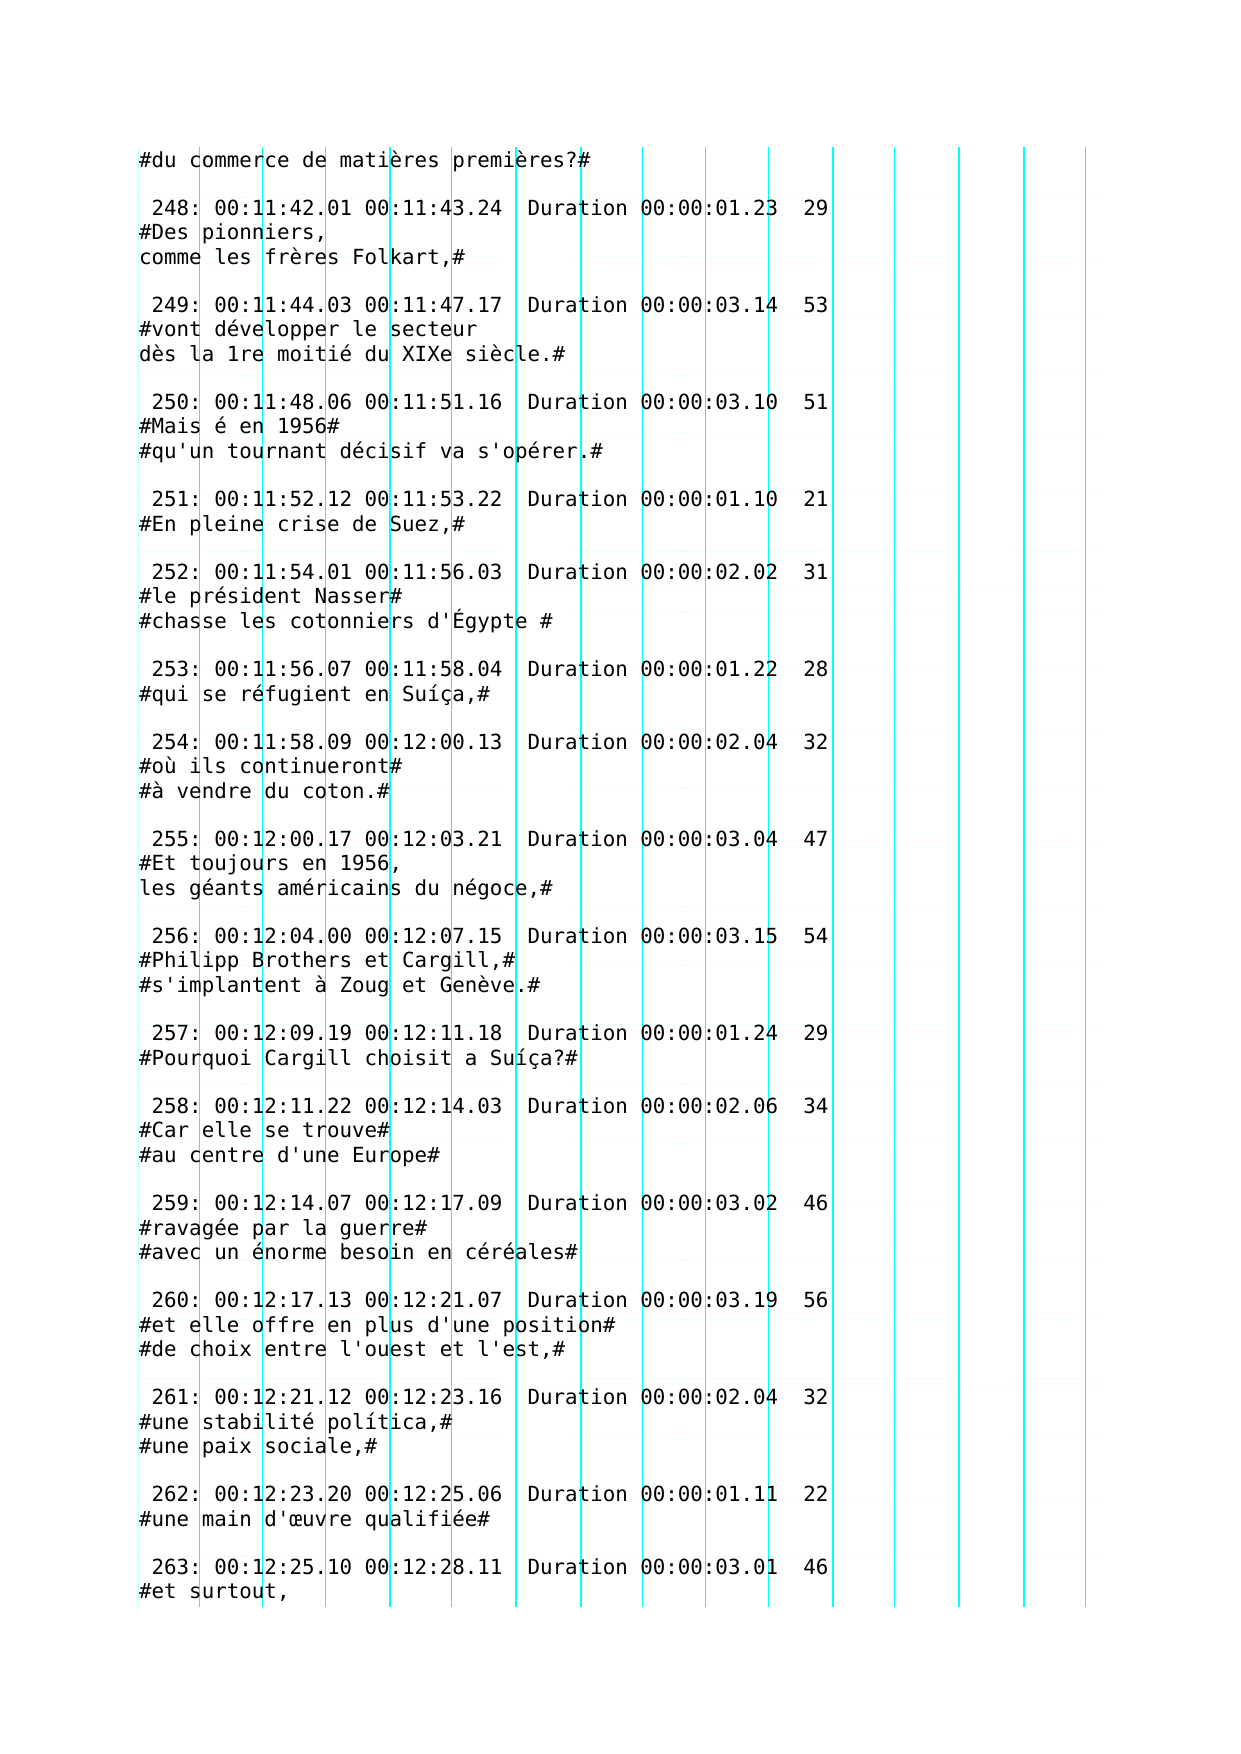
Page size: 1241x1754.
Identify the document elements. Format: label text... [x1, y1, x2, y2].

text #de choix entre l'ouest et l'est,# [139, 1337, 1101, 1361]
text #une stabilité política,# [139, 1410, 1101, 1434]
text 251: 00:11:52.12 00:11:53.22 Duration 00:00:01.10 21 [139, 487, 1101, 512]
text comme les frères Folkart,# [139, 245, 1101, 269]
picture [138, 147, 1102, 1607]
text 261: 00:12:21.12 00:12:23.16 Duration 00:00:02.04 32 [139, 1385, 1101, 1410]
text #vont développer le secteur [139, 317, 1101, 342]
text #chasse les cotonniers d'Égypte # [139, 609, 1101, 633]
text 257: 00:12:09.19 00:12:11.18 Duration 00:00:01.24 29 [139, 1021, 1101, 1046]
text #une main d'œuvre qualifiée# [139, 1507, 1101, 1531]
text #au centre d'une Europe# [139, 1143, 1101, 1167]
text #Pourquoi Cargill choisit a Suíça?# [139, 1046, 1101, 1070]
text 263: 00:12:25.10 00:12:28.11 Duration 00:00:03.01 46 [139, 1555, 1101, 1579]
text 254: 00:11:58.09 00:12:00.13 Duration 00:00:02.04 32 [139, 730, 1101, 754]
text #Des pionniers, [139, 220, 1101, 245]
text 259: 00:12:14.07 00:12:17.09 Duration 00:00:03.02 46 [139, 1191, 1101, 1216]
text 253: 00:11:56.07 00:11:58.04 Duration 00:00:01.22 28 [139, 657, 1101, 682]
text 252: 00:11:54.01 00:11:56.03 Duration 00:00:02.02 31 [139, 560, 1101, 584]
text #avec un énorme besoin en céréales# [139, 1240, 1101, 1264]
text #où ils continueront# [139, 754, 1101, 779]
text #le président Nasser# [139, 584, 1101, 609]
text 262: 00:12:23.20 00:12:25.06 Duration 00:00:01.11 22 [139, 1482, 1101, 1507]
text 258: 00:12:11.22 00:12:14.03 Duration 00:00:02.06 34 [139, 1094, 1101, 1118]
text #En pleine crise de Suez,# [139, 512, 1101, 536]
text 248: 00:11:42.01 00:11:43.24 Duration 00:00:01.23 29 [139, 196, 1101, 220]
text #s'implantent à Zoug et Genève.# [139, 973, 1101, 997]
text dès la 1re moitié du XIXe siècle.# [139, 342, 1101, 366]
text #et surtout, [139, 1579, 1101, 1604]
text #Car elle se trouve# [139, 1118, 1101, 1143]
text #et elle offre en plus d'une position# [139, 1313, 1101, 1337]
text #une paix sociale,# [139, 1434, 1101, 1458]
text #Et toujours en 1956, [139, 851, 1101, 876]
text 249: 00:11:44.03 00:11:47.17 Duration 00:00:03.14 53 [139, 293, 1101, 317]
text #Mais é en 1956# [139, 414, 1101, 439]
text les géants américains du négoce,# [139, 876, 1101, 900]
text 256: 00:12:04.00 00:12:07.15 Duration 00:00:03.15 54 [139, 924, 1101, 948]
text 250: 00:11:48.06 00:11:51.16 Duration 00:00:03.10 51 [139, 390, 1101, 414]
text #à vendre du coton.# [139, 779, 1101, 803]
text 255: 00:12:00.17 00:12:03.21 Duration 00:00:03.04 47 [139, 827, 1101, 851]
text 260: 00:12:17.13 00:12:21.07 Duration 00:00:03.19 56 [139, 1288, 1101, 1313]
text #qu'un tournant décisif va s'opérer.# [139, 439, 1101, 463]
text #du commerce de matières premières?# [139, 148, 1101, 172]
text #qui se réfugient en Suíça,# [139, 682, 1101, 706]
text #ravagée par la guerre# [139, 1216, 1101, 1240]
text #Philipp Brothers et Cargill,# [139, 948, 1101, 973]
